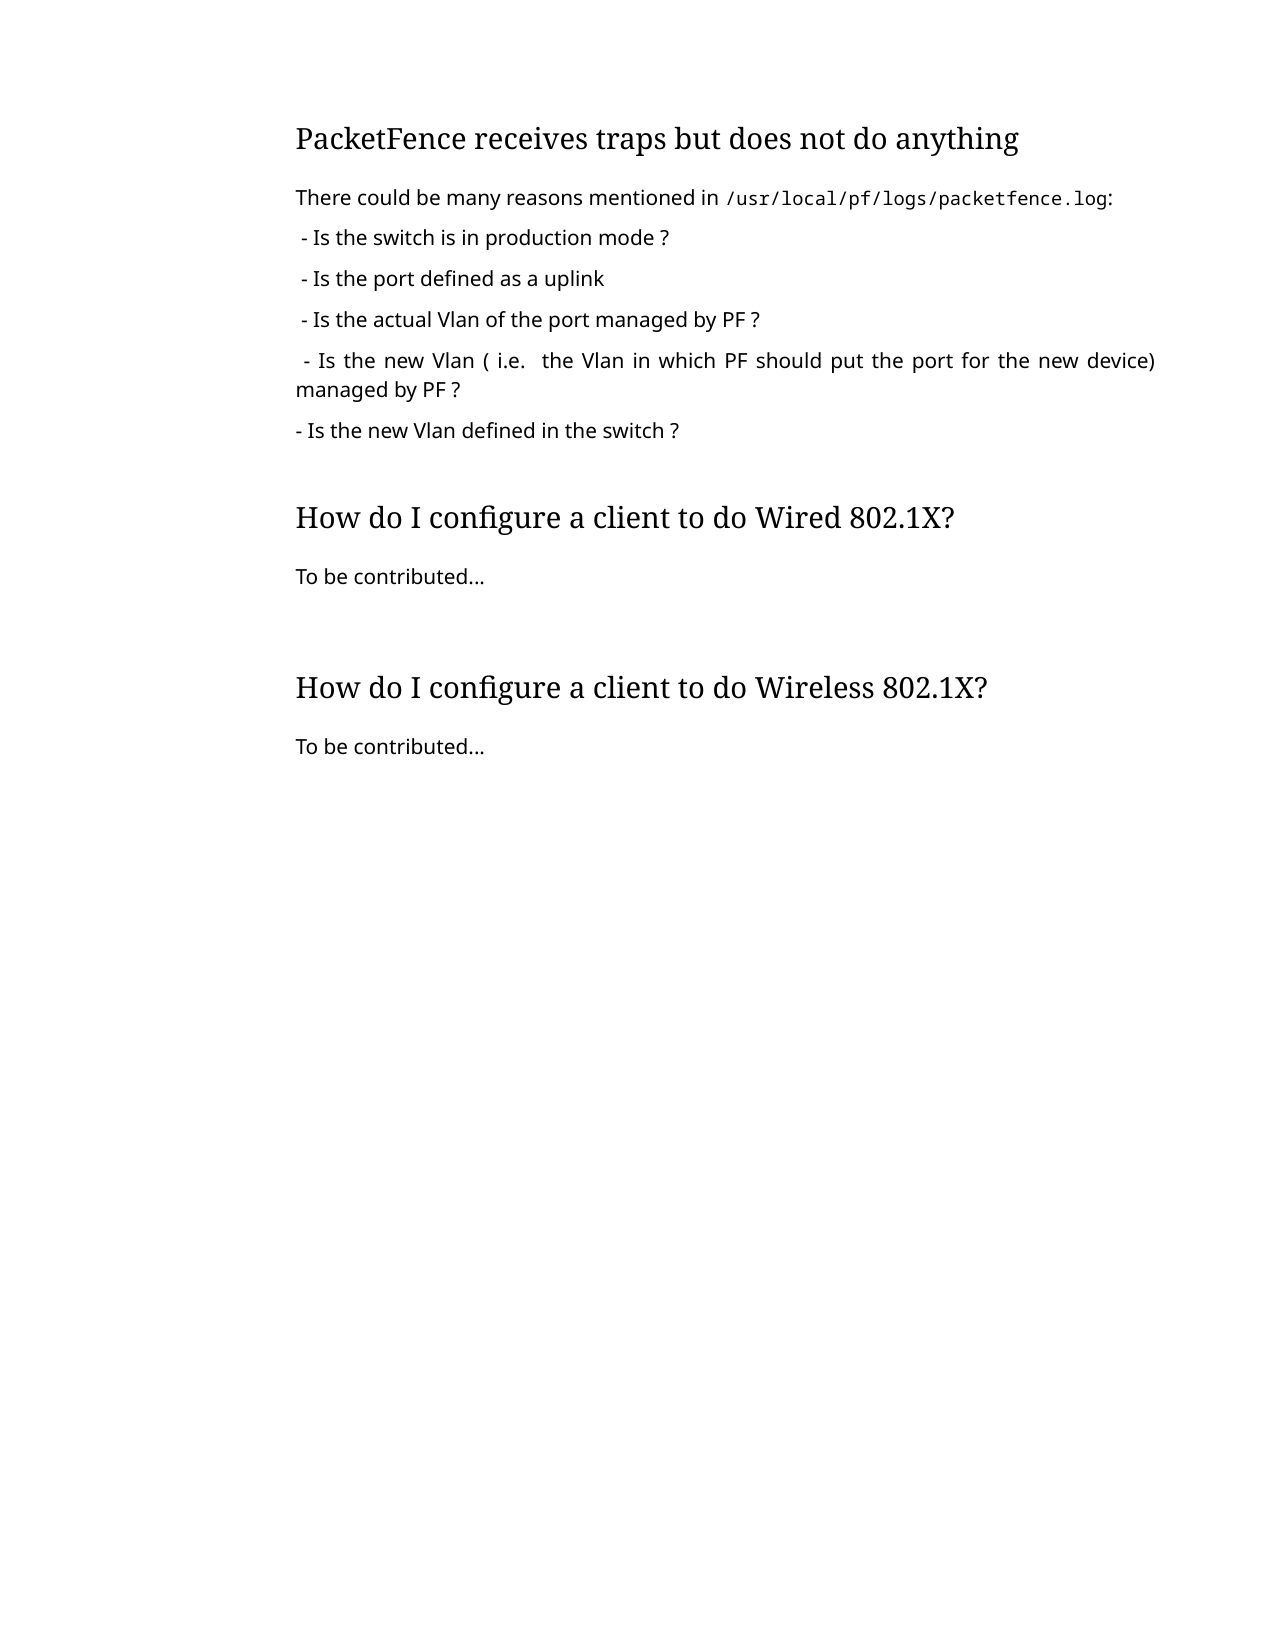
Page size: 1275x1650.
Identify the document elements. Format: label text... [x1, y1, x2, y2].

subtitle PacketFence receives traps but does not do anything [295, 118, 1157, 158]
text - Is the new Vlan ( i.e. the Vlan in which PF should put the port for the new device) managed by PF ? [295, 346, 1157, 403]
list - Is the new Vlan defined in the switch ? [295, 416, 1157, 444]
text - Is the port defined as a uplink [295, 264, 1157, 293]
text There could be many reasons mentioned in /usr/local/pf/logs/packetfence.log: [295, 183, 1157, 211]
subtitle How do I configure a client to do Wireless 802.1X? [295, 667, 1157, 707]
subtitle How do I configure a client to do Wired 802.1X? [295, 498, 1157, 537]
text - Is the switch is in production mode ? [295, 223, 1157, 252]
text To be contributed... [295, 732, 1157, 760]
text To be contributed... [295, 562, 1157, 591]
text - Is the actual Vlan of the port managed by PF ? [295, 305, 1157, 334]
